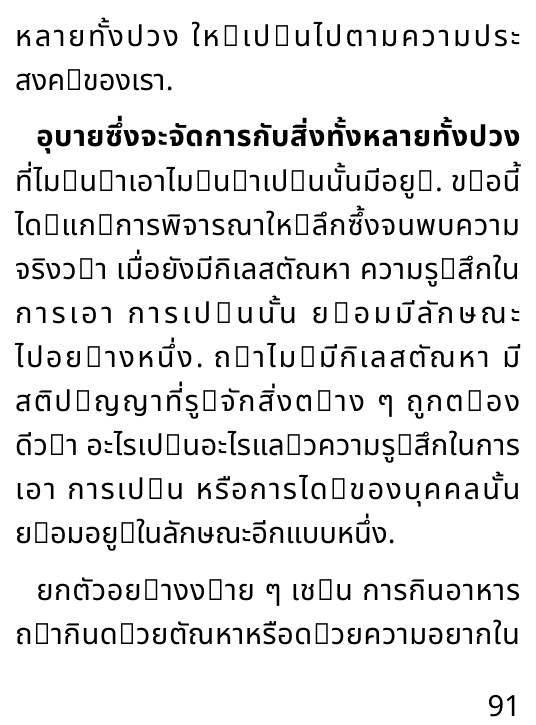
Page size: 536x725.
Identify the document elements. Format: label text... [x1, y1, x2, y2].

text อุบายซึ่งจะจัดการกับสิ่งทั้งหลายทั้งปวง ที่ไมนาเอาไมนาเปนนั้นมีอยู. ขอนี้ไดแกการพิจารณาใหลึกซึ้งจนพบความจริงวา เมื่อยังมีกิเลสตัณหา ความรูสึกในการเอา การเปนนั้น ยอมมีลักษณะไปอยางหนึ่ง. ถาไมมีกิเลสตัณหา มี สติปญญาที่รูจักสิ่งตาง ๆ ถูกตองดีวา อะไรเปนอะไรแลวความรูสึกในการเอา การเปน หรือการไดของบุคคลนั้นยอมอยูในลักษณะอีกแบบหนึ่ง. [15, 116, 521, 557]
text หลายทั้งปวง ใหเปนไปตามความประสงคของเรา. [15, 15, 521, 103]
text ยกตัวอยางงาย ๆ เชน การกินอาหาร ถากินดวยตัณหาหรือดวยความอยากใน [15, 569, 521, 658]
